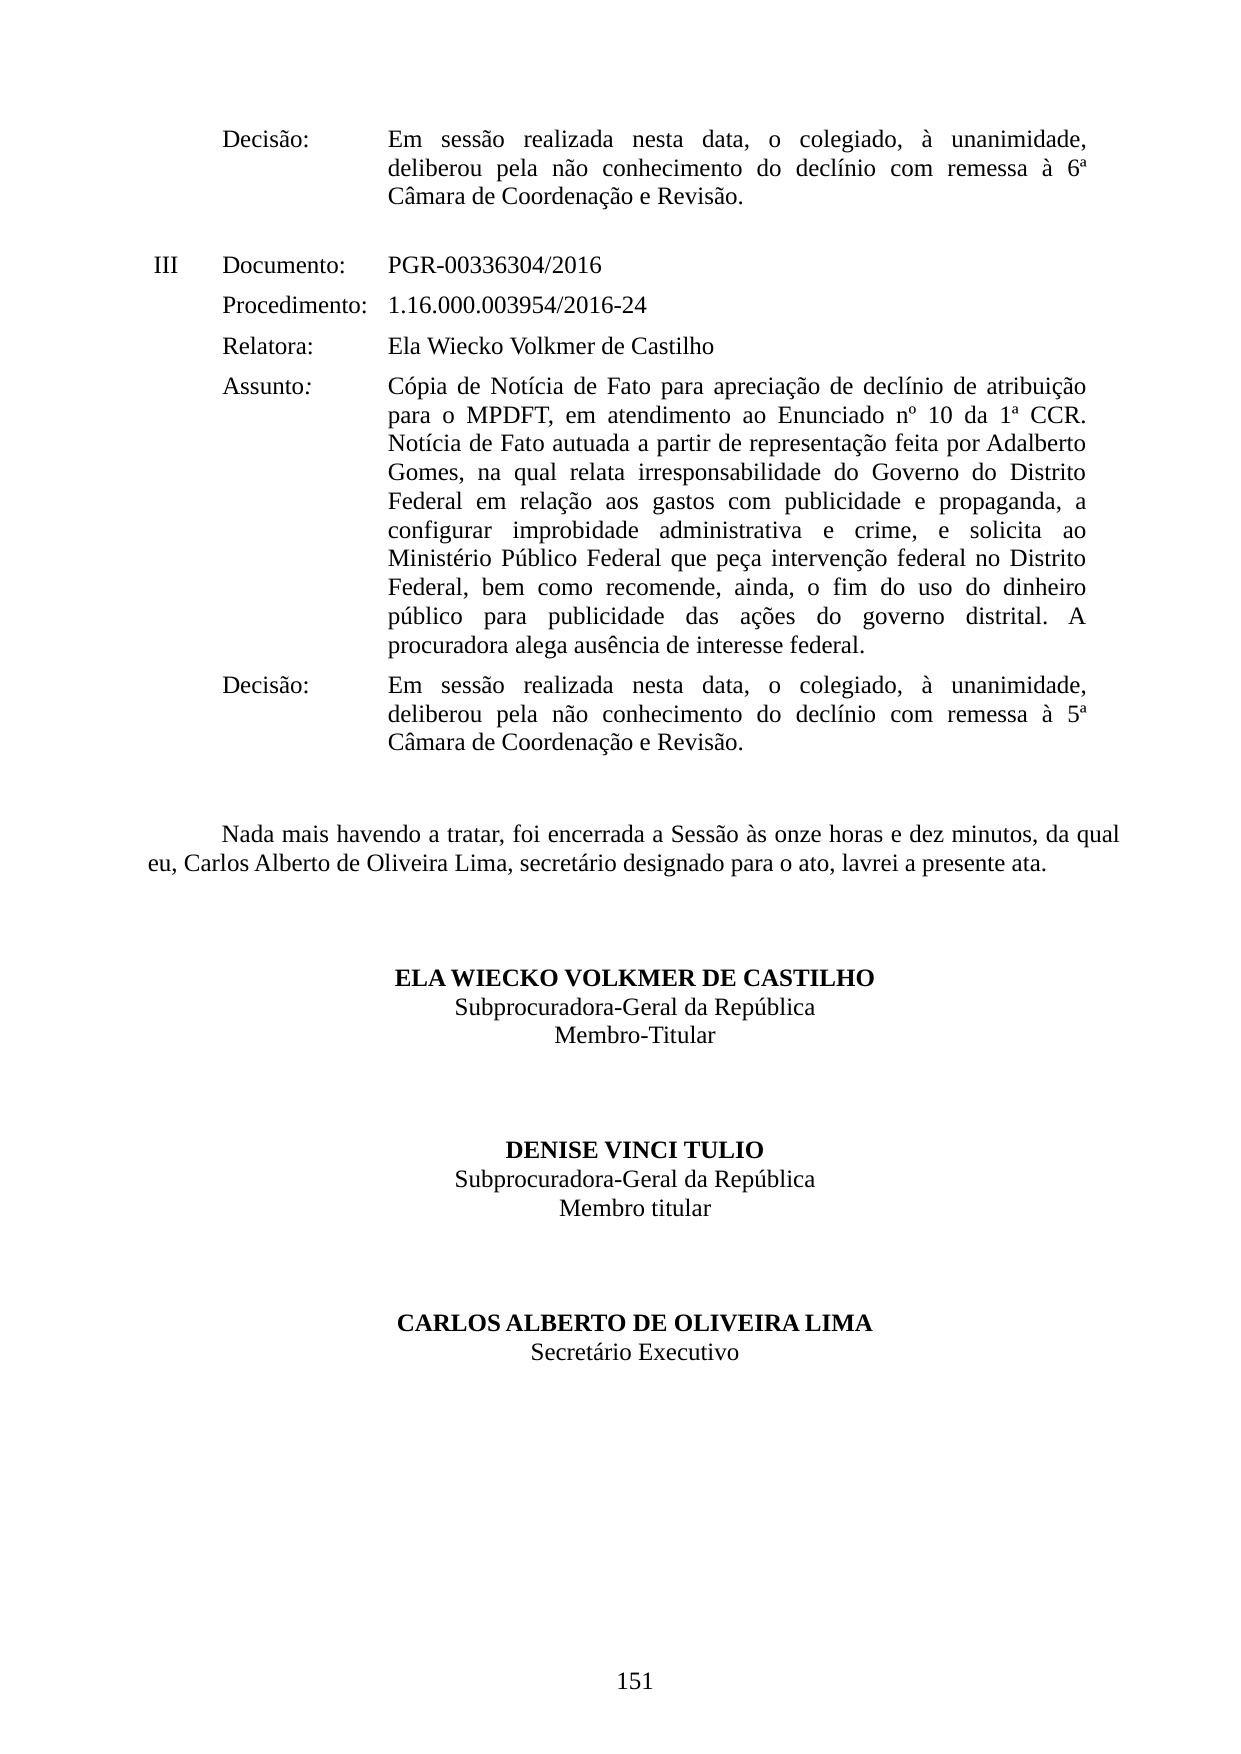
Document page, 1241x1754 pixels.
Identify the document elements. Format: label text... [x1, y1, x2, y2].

table_cell Decisão: [216, 664, 382, 762]
table_header III [148, 245, 216, 285]
table_cell Decisão: [216, 118, 382, 216]
table_cell Assunto: [216, 365, 382, 664]
table_cell [148, 285, 216, 325]
text Membro-Titular [148, 1021, 1122, 1049]
table_cell [148, 118, 216, 216]
table_cell 1.16.000.003954/2016-24 [382, 285, 1093, 325]
table_cell Em sessão realizada nesta data, o colegiado, à unanimidade, deliberou pela não conhecimento do declínio com remessa à 5ª Câmara de Coordenação e Revisão. [382, 664, 1093, 762]
text Membro titular [148, 1193, 1122, 1222]
text Subprocuradora-Geral da República [148, 992, 1122, 1021]
table_cell [148, 365, 216, 664]
table_cell Procedimento: [216, 285, 382, 325]
text ELA WIECKO VOLKMER DE CASTILHO [148, 963, 1122, 992]
table_cell Cópia de Notícia de Fato para apreciação de declínio de atribuição para o MPDFT, em atendimento ao Enunciado nº 10 da 1ª CCR. Notícia de Fato autuada a partir de representação feita por Adalberto Gomes, na qual relata irresponsabilidade do Governo do Distrito Federal em relação aos gastos com publicidade e propaganda, a configurar improbidade administrativa e crime, e solicita ao Ministério Público Federal que peça intervenção federal no Distrito Federal, bem como recomende, ainda, o fim do uso do dinheiro público para publicidade das ações do governo distrital. A procuradora alega ausência de interesse federal. [382, 365, 1093, 664]
table_cell Ela Wiecko Volkmer de Castilho [382, 325, 1093, 365]
table_cell Em sessão realizada nesta data, o colegiado, à unanimidade, deliberou pela não conhecimento do declínio com remessa à 6ª Câmara de Coordenação e Revisão. [382, 118, 1093, 216]
table_header Documento: [216, 245, 382, 285]
text CARLOS ALBERTO DE OLIVEIRA LIMA [148, 1308, 1122, 1337]
table_header PGR-00336304/2016 [382, 245, 1093, 285]
table_cell [148, 325, 216, 365]
text Subprocuradora-Geral da República [148, 1164, 1122, 1193]
text DENISE VINCI TULIO [148, 1136, 1122, 1164]
text Secretário Executivo [148, 1337, 1122, 1366]
table_cell Relatora: [216, 325, 382, 365]
text Nada mais havendo a tratar, foi encerrada a Sessão às onze horas e dez minutos, da qual eu, Carlos Alberto de Oliveira Lima, secretário designado para o ato, lavrei a presente ata. [148, 819, 1122, 877]
table_cell [148, 664, 216, 762]
